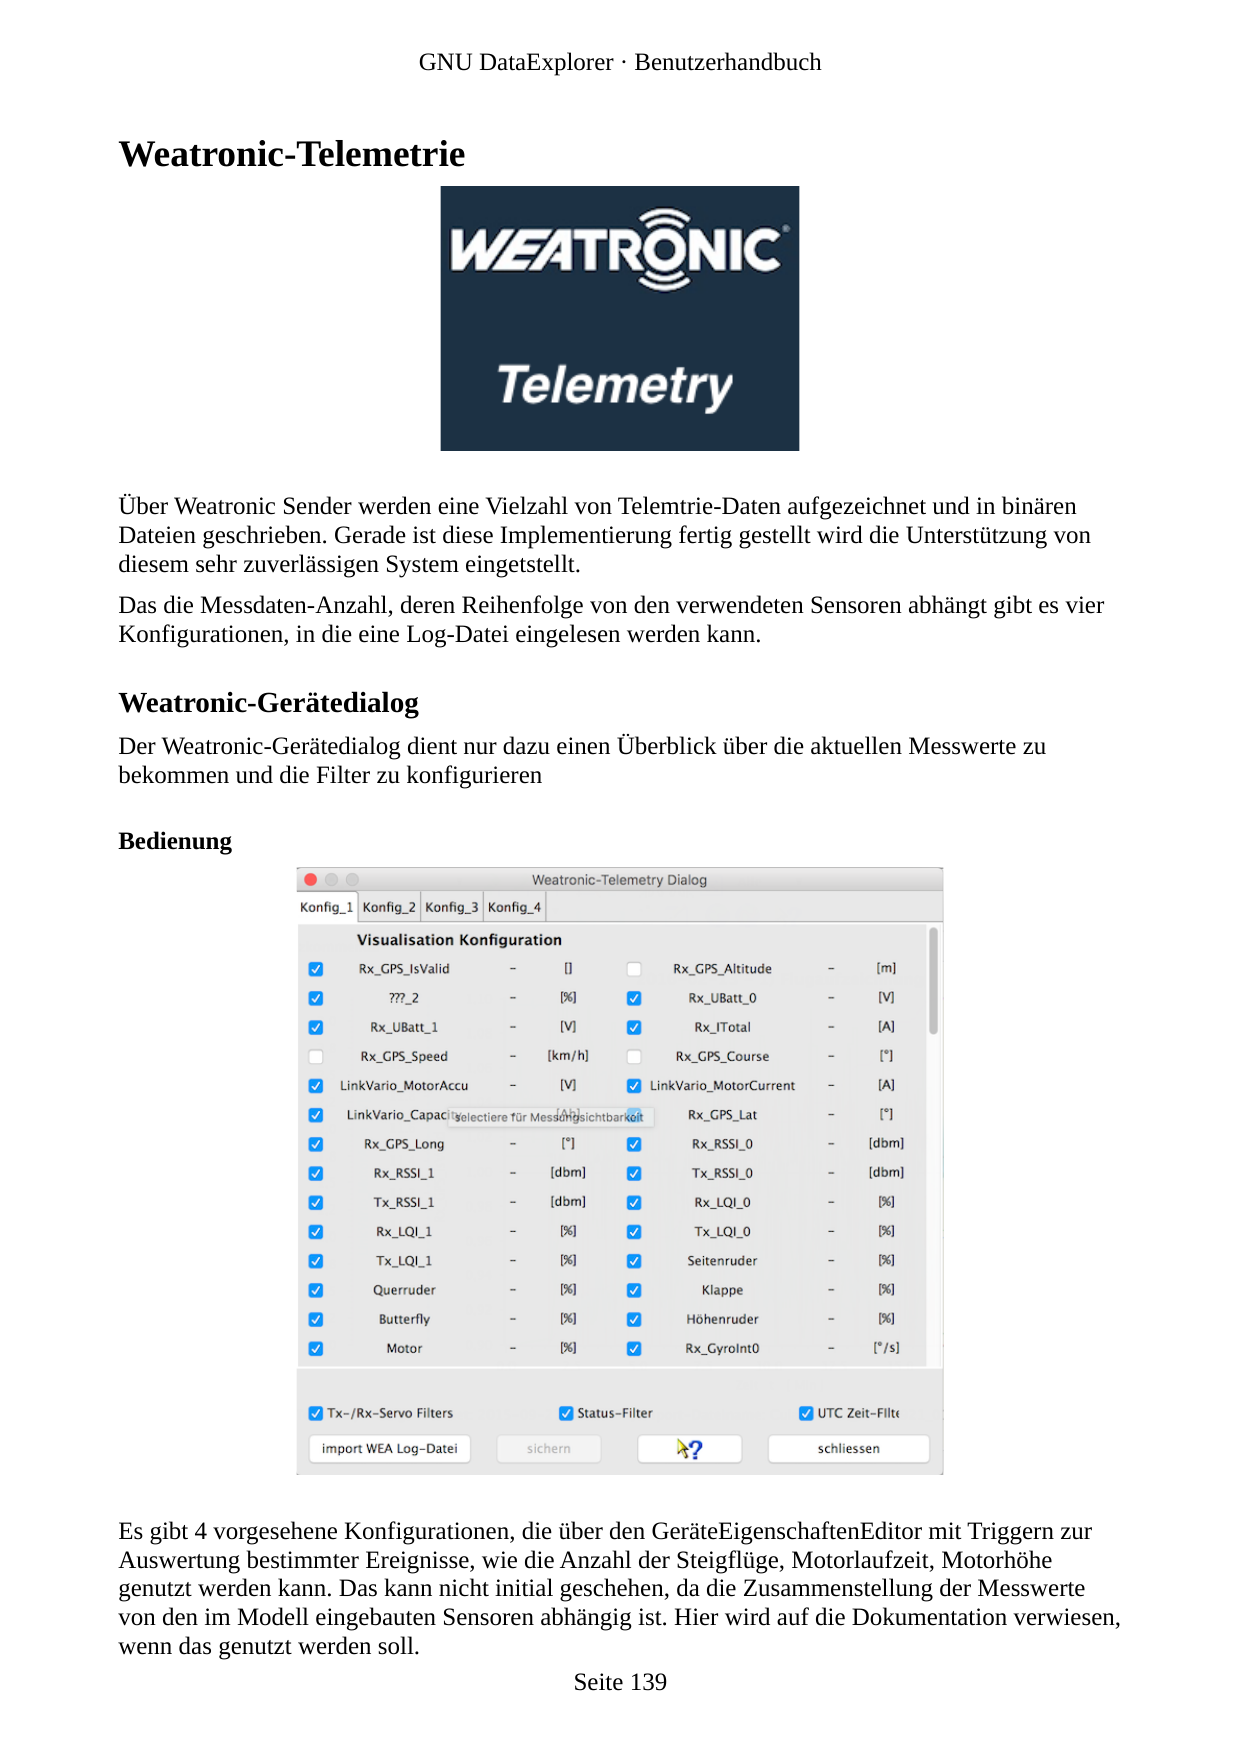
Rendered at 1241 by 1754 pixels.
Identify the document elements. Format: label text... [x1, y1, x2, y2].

text Das die Messdaten-Anzahl, deren Reihenfolge von den verwendeten Sensoren abhängt gibt es vier Konfigurationen, in die eine Log-Datei eingelesen werden kann. [118, 590, 1122, 648]
text Es gibt 4 vorgesehene Konfigurationen, die über den GeräteEigenschaftenEditor mit Triggern zur Auswertung bestimmter Ereignisse, wie die Anzahl der Steigflüge, Motorlaufzeit, Motorhöhe genutzt werden kann. Das kann nicht initial geschehen, da die Zusammenstellung der Messwerte von den im Modell eingebauten Sensoren abhängig ist. Hier wird auf die Dokumentation verwiesen, wenn das genutzt werden soll. [118, 1516, 1122, 1660]
text Über Weatronic Sender werden eine Vielzahl von Telemtrie-Daten aufgezeichnet und in binären Dateien geschrieben. Gerade ist diese Implementierung fertig gestellt wird die Unterstützung von diesem sehr zuverlässigen System eingetstellt. [118, 491, 1122, 578]
subtitle Weatronic-Gerätedialog [118, 685, 1122, 719]
picture [296, 867, 944, 1475]
subtitle Bedienung [118, 826, 1122, 855]
text Der Weatronic-Gerätedialog dient nur dazu einen Überblick über die aktuellen Messwerte zu bekommen und die Filter zu konfigurieren [118, 731, 1122, 789]
picture [440, 186, 800, 451]
subtitle Weatronic-Telemetrie [118, 131, 1122, 174]
